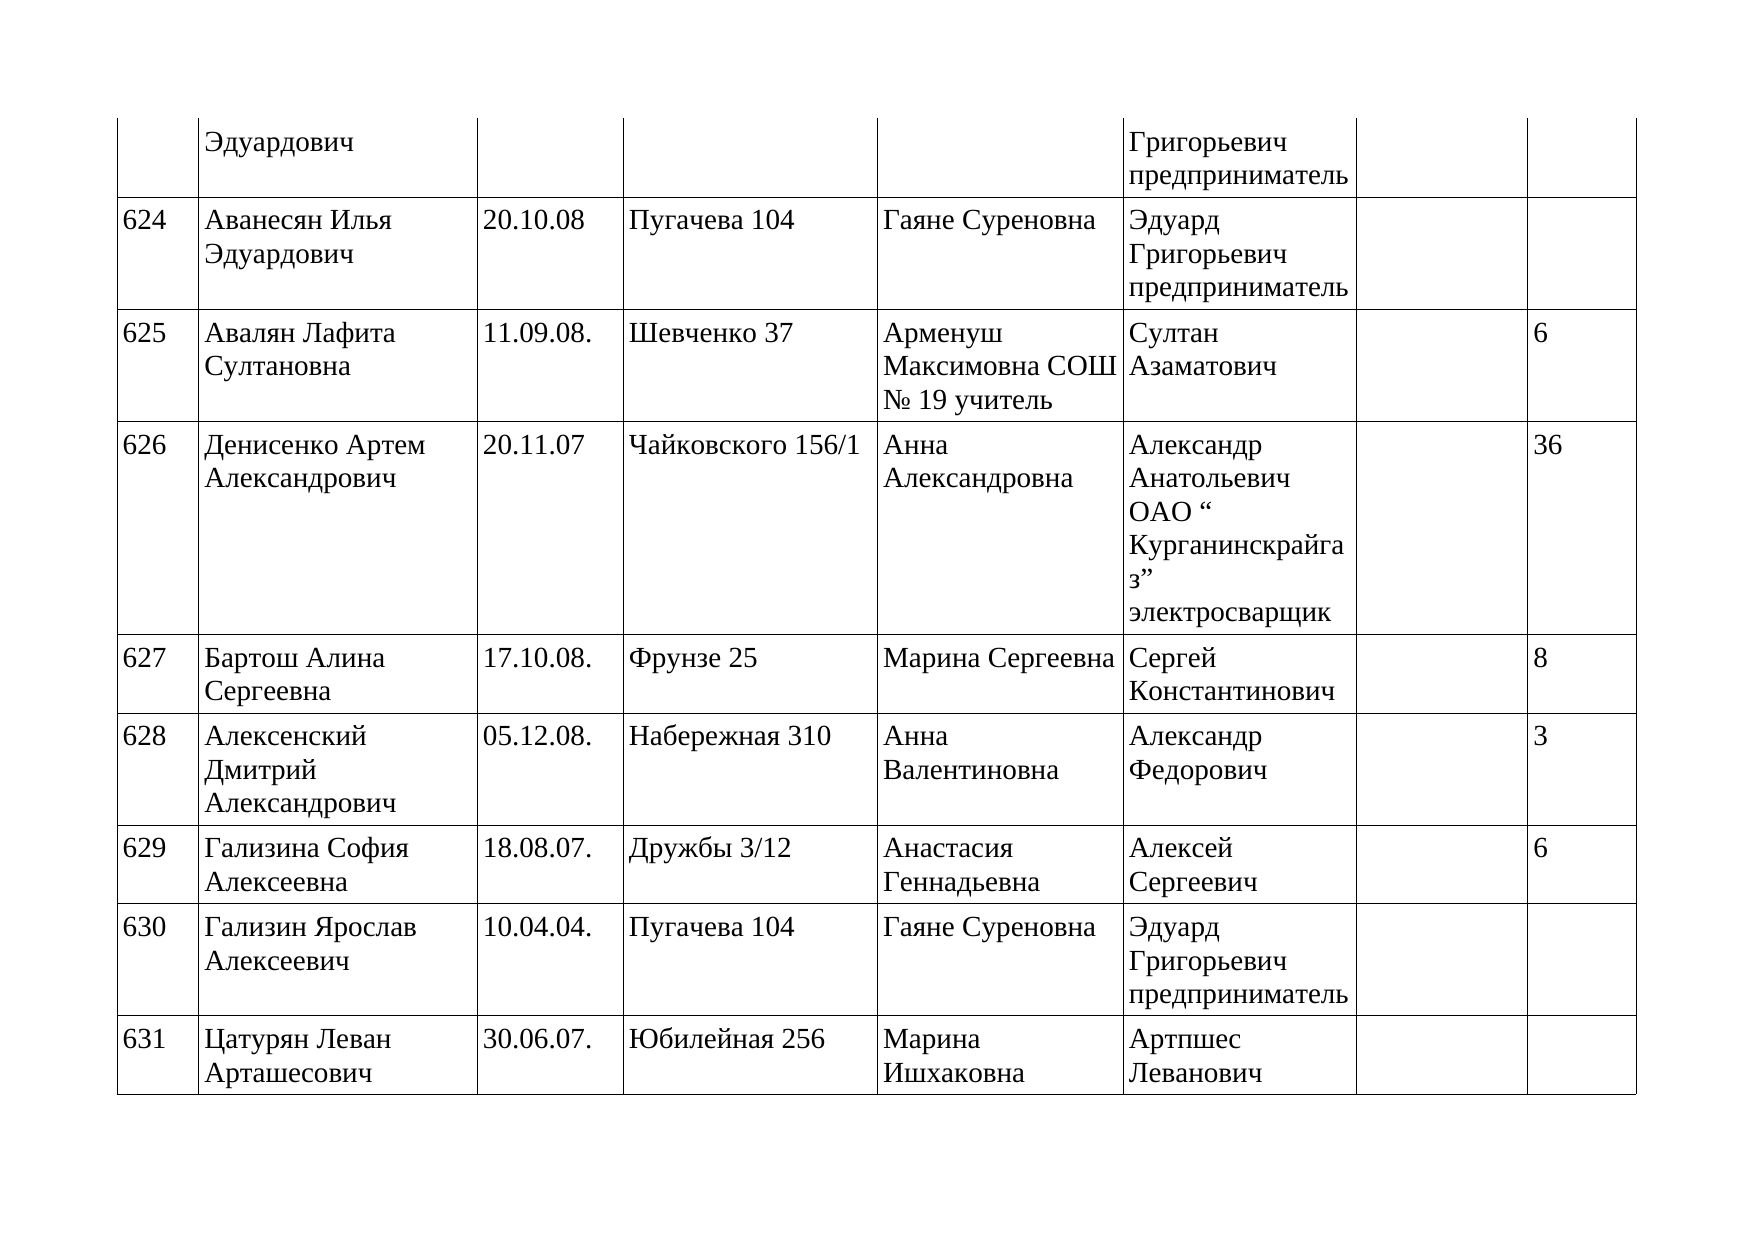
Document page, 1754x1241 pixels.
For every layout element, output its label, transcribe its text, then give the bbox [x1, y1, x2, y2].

table_cell Гализина София Алексеевна [199, 826, 477, 903]
table_cell Дружбы 3/12 [624, 826, 877, 903]
table_cell Набережная 310 [624, 714, 877, 825]
table_cell 10.04.04. [478, 904, 623, 1015]
table_cell 6 [1528, 826, 1636, 903]
table_cell [1357, 714, 1527, 825]
table_cell 630 [118, 904, 198, 1015]
table_cell Пугачева 104 [624, 904, 877, 1015]
table_cell Гаяне Суреновна [878, 198, 1123, 309]
table_cell Эдуард Григорьевич предприниматель [1124, 904, 1356, 1015]
table_cell Артпшес Леванович [1124, 1016, 1356, 1094]
table_cell Арменуш Максимовна СОШ № 19 учитель [878, 310, 1123, 421]
table_cell [1528, 1016, 1636, 1094]
table_cell Авалян Лафита Султановна [199, 310, 477, 421]
table_cell Чайковского 156/1 [624, 422, 877, 634]
table_cell Анна Валентиновна [878, 714, 1123, 825]
table_cell 17.10.08. [478, 635, 623, 713]
table_cell Бартош Алина Сергеевна [199, 635, 477, 713]
table_cell Фрунзе 25 [624, 635, 877, 713]
table_cell 625 [118, 310, 198, 421]
table_cell 3 [1528, 714, 1636, 825]
table_cell 36 [1528, 422, 1636, 634]
table_cell Шевченко 37 [624, 310, 877, 421]
table_cell [1357, 904, 1527, 1015]
table_cell 20.10.08 [478, 198, 623, 309]
table_cell 6 [1528, 310, 1636, 421]
table_cell 18.08.07. [478, 826, 623, 903]
table_cell Алексей Сергеевич [1124, 826, 1356, 903]
table_cell Пугачева 104 [624, 198, 877, 309]
table_cell [1528, 118, 1636, 197]
table_cell Султан Азаматович [1124, 310, 1356, 421]
table_cell 20.11.07 [478, 422, 623, 634]
table_cell Эдуардович [199, 118, 477, 197]
table_cell [478, 118, 623, 197]
table_cell 11.09.08. [478, 310, 623, 421]
table_cell Сергей Константинович [1124, 635, 1356, 713]
table_cell Александр Федорович [1124, 714, 1356, 825]
table_cell Аванесян Илья Эдуардович [199, 198, 477, 309]
table_cell Алексенский Дмитрий Александрович [199, 714, 477, 825]
table_cell 626 [118, 422, 198, 634]
table_cell 629 [118, 826, 198, 903]
table_cell [1528, 198, 1636, 309]
table_cell 631 [118, 1016, 198, 1094]
table_cell 627 [118, 635, 198, 713]
table_cell 05.12.08. [478, 714, 623, 825]
table_cell 8 [1528, 635, 1636, 713]
table_cell Марина Сергеевна [878, 635, 1123, 713]
table_cell Денисенко Артем Александрович [199, 422, 477, 634]
table_cell [1357, 1016, 1527, 1094]
table_cell [624, 118, 877, 197]
table_cell [118, 118, 198, 197]
table_cell Цатурян Леван Арташесович [199, 1016, 477, 1094]
table_cell 624 [118, 198, 198, 309]
table_cell [1528, 904, 1636, 1015]
table_cell 30.06.07. [478, 1016, 623, 1094]
table_cell [1357, 310, 1527, 421]
table_cell [878, 118, 1123, 197]
table_cell Александр Анатольевич ОАО “ Курганинскрайгаз” электросварщик [1124, 422, 1356, 634]
table_cell Гализин Ярослав Алексеевич [199, 904, 477, 1015]
table_cell Анна Александровна [878, 422, 1123, 634]
table_cell [1357, 422, 1527, 634]
table_cell Марина Ишхаковна [878, 1016, 1123, 1094]
table_cell [1357, 826, 1527, 903]
table_cell Юбилейная 256 [624, 1016, 877, 1094]
table_cell [1357, 635, 1527, 713]
table_cell Анастасия Геннадьевна [878, 826, 1123, 903]
table_cell Эдуард Григорьевич предприниматель [1124, 198, 1356, 309]
table_cell [1357, 198, 1527, 309]
table_cell [1357, 118, 1527, 197]
table_cell 628 [118, 714, 198, 825]
table_cell Гаяне Суреновна [878, 904, 1123, 1015]
table_cell Григорьевич предприниматель [1124, 118, 1356, 197]
